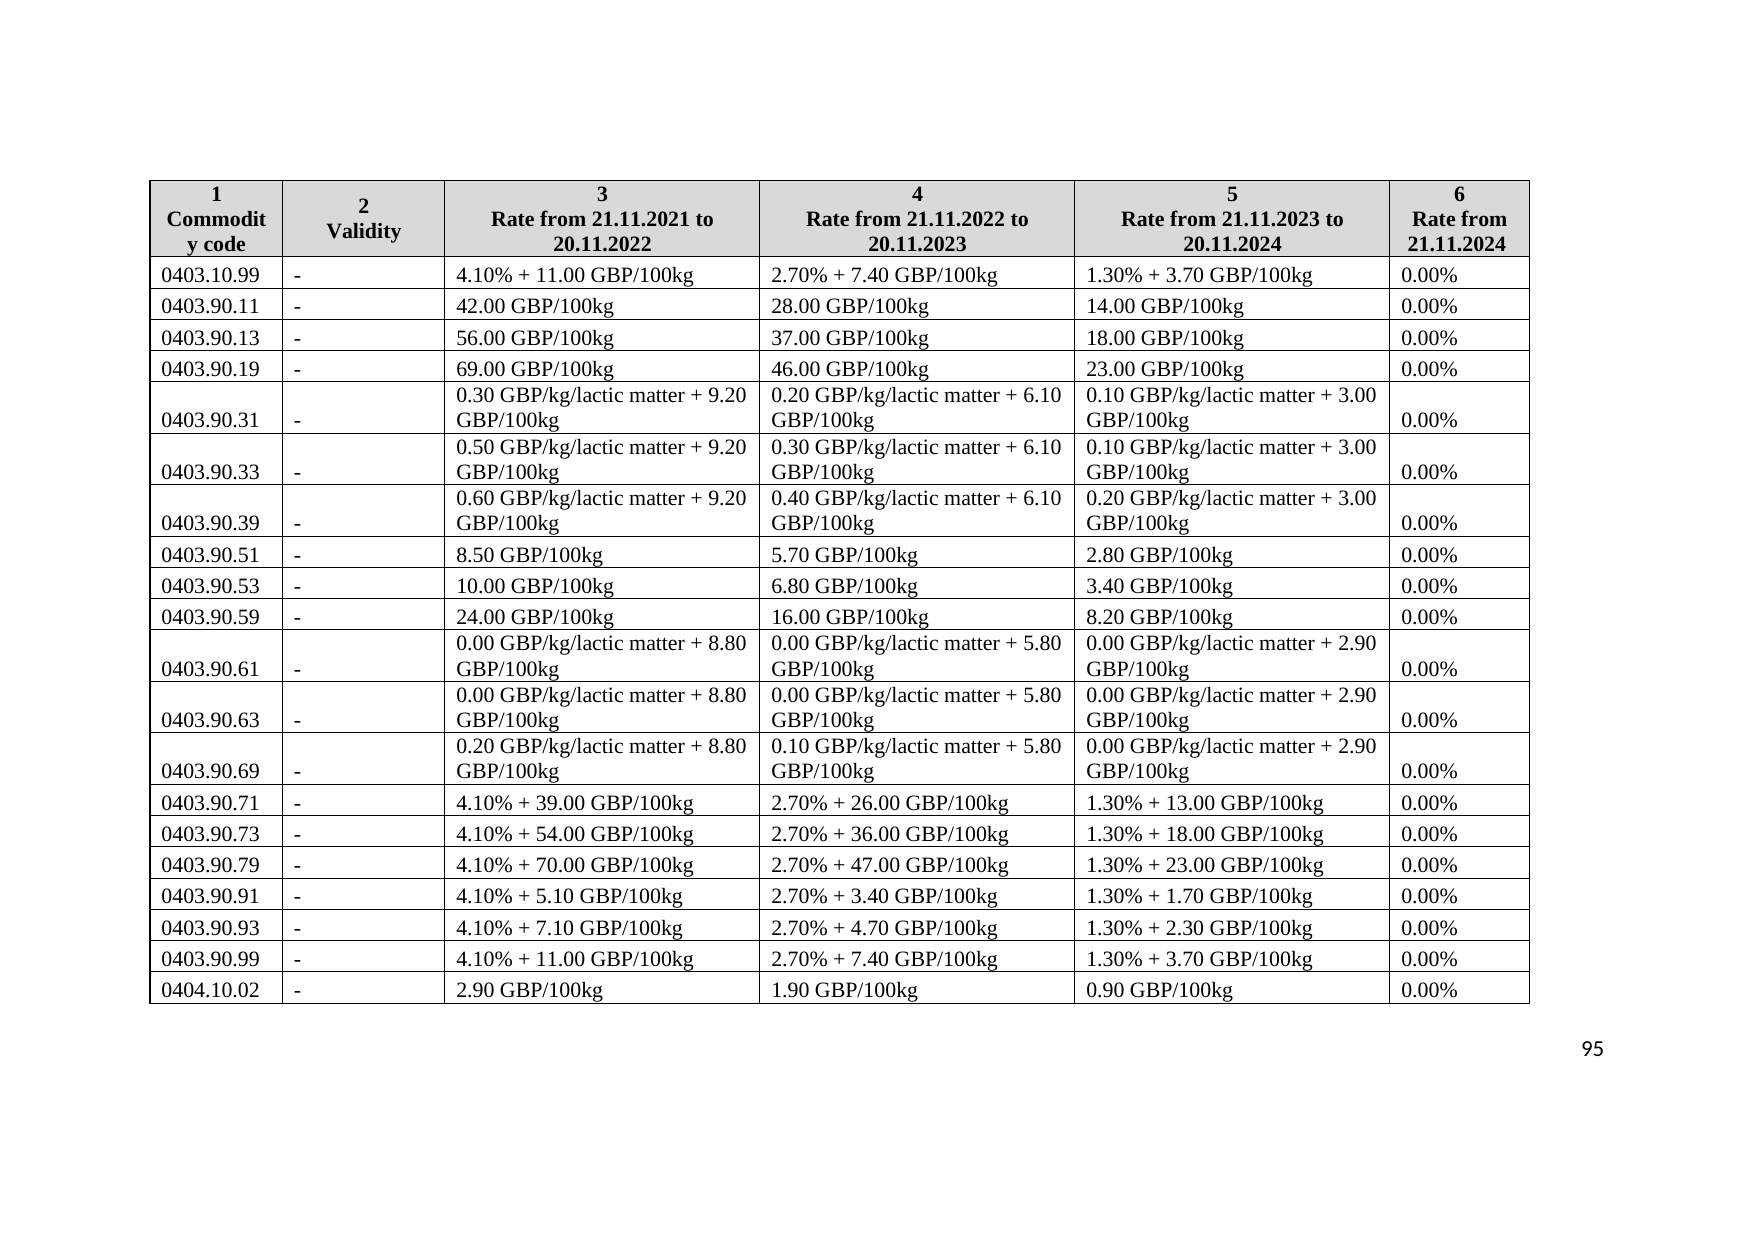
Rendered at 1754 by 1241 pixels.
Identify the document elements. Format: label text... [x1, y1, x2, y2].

table_cell 24.00 GBP/100kg [445, 599, 759, 629]
table_cell 1.30% + 13.00 GBP/100kg [1075, 785, 1389, 815]
table_cell 0.00 GBP/kg/lactic matter + 8.80 GBP/100kg [445, 682, 759, 732]
table_cell 0.00% [1390, 257, 1529, 287]
table_cell 0403.90.91 [151, 879, 282, 909]
table_header 2 Validity [283, 181, 444, 256]
table_cell 10.00 GBP/100kg [445, 568, 759, 598]
table_cell - [283, 879, 444, 909]
table_cell - [283, 320, 444, 350]
table_cell 0403.90.59 [151, 599, 282, 629]
table_cell 0.00% [1390, 972, 1529, 1002]
table_cell 0403.90.33 [151, 434, 282, 484]
table_cell 0.00 GBP/kg/lactic matter + 5.80 GBP/100kg [760, 630, 1074, 681]
table_cell - [283, 816, 444, 846]
table_cell 2.70% + 3.40 GBP/100kg [760, 879, 1074, 909]
table_cell - [283, 785, 444, 815]
table_cell 5.70 GBP/100kg [760, 537, 1074, 567]
table_cell 0404.10.02 [151, 972, 282, 1002]
table_cell 2.80 GBP/100kg [1075, 537, 1389, 567]
table_cell 0.00% [1390, 289, 1529, 319]
table_cell - [283, 485, 444, 536]
table_cell 0.00% [1390, 682, 1529, 732]
table_cell 0.00% [1390, 785, 1529, 815]
table_cell 2.70% + 26.00 GBP/100kg [760, 785, 1074, 815]
table_cell 0403.90.93 [151, 910, 282, 940]
table_cell 2.70% + 47.00 GBP/100kg [760, 847, 1074, 877]
table_header 1 Commodity code [151, 181, 282, 256]
table_cell - [283, 537, 444, 567]
table_cell - [283, 568, 444, 598]
table_cell 69.00 GBP/100kg [445, 351, 759, 381]
table_cell - [283, 434, 444, 484]
table_cell 0.00 GBP/kg/lactic matter + 8.80 GBP/100kg [445, 630, 759, 681]
table_cell 1.30% + 1.70 GBP/100kg [1075, 879, 1389, 909]
table_cell 0.50 GBP/kg/lactic matter + 9.20 GBP/100kg [445, 434, 759, 484]
table_cell 4.10% + 54.00 GBP/100kg [445, 816, 759, 846]
table_cell 1.30% + 23.00 GBP/100kg [1075, 847, 1389, 877]
table_cell 0403.90.13 [151, 320, 282, 350]
table_cell 56.00 GBP/100kg [445, 320, 759, 350]
table_cell - [283, 630, 444, 681]
table_cell 16.00 GBP/100kg [760, 599, 1074, 629]
table_cell 0.00% [1390, 320, 1529, 350]
table_header 5 Rate from 21.11.2023 to 20.11.2024 [1075, 181, 1389, 256]
table_cell 4.10% + 7.10 GBP/100kg [445, 910, 759, 940]
table_cell 0.00% [1390, 630, 1529, 681]
table_cell 0403.90.31 [151, 382, 282, 433]
table_cell 28.00 GBP/100kg [760, 289, 1074, 319]
table_cell 0.10 GBP/kg/lactic matter + 3.00 GBP/100kg [1075, 434, 1389, 484]
table_cell 0403.90.19 [151, 351, 282, 381]
table_cell 0.00% [1390, 941, 1529, 971]
table_cell 0.20 GBP/kg/lactic matter + 6.10 GBP/100kg [760, 382, 1074, 433]
table_cell 14.00 GBP/100kg [1075, 289, 1389, 319]
table_cell 0.00 GBP/kg/lactic matter + 5.80 GBP/100kg [760, 682, 1074, 732]
table_cell 0.40 GBP/kg/lactic matter + 6.10 GBP/100kg [760, 485, 1074, 536]
table_cell 1.30% + 3.70 GBP/100kg [1075, 941, 1389, 971]
table_header 6 Rate from 21.11.2024 [1390, 181, 1529, 256]
table_cell 0.00% [1390, 434, 1529, 484]
table_cell 0.00% [1390, 537, 1529, 567]
table_header 4 Rate from 21.11.2022 to 20.11.2023 [760, 181, 1074, 256]
table_cell - [283, 257, 444, 287]
table_cell 37.00 GBP/100kg [760, 320, 1074, 350]
table_cell - [283, 941, 444, 971]
table_cell - [283, 351, 444, 381]
table_cell 0403.90.69 [151, 733, 282, 784]
table_cell 0.00% [1390, 910, 1529, 940]
table_cell 3.40 GBP/100kg [1075, 568, 1389, 598]
table_cell 6.80 GBP/100kg [760, 568, 1074, 598]
table_cell 2.70% + 7.40 GBP/100kg [760, 257, 1074, 287]
table_cell 0.00% [1390, 351, 1529, 381]
table_cell 0403.90.79 [151, 847, 282, 877]
table_cell - [283, 847, 444, 877]
table_cell 0.20 GBP/kg/lactic matter + 3.00 GBP/100kg [1075, 485, 1389, 536]
table_cell 8.20 GBP/100kg [1075, 599, 1389, 629]
table_cell 8.50 GBP/100kg [445, 537, 759, 567]
table_cell 42.00 GBP/100kg [445, 289, 759, 319]
table_cell 0.30 GBP/kg/lactic matter + 6.10 GBP/100kg [760, 434, 1074, 484]
table_cell - [283, 733, 444, 784]
table_cell 0403.90.53 [151, 568, 282, 598]
table_cell 18.00 GBP/100kg [1075, 320, 1389, 350]
table_cell - [283, 910, 444, 940]
table_cell 0403.90.73 [151, 816, 282, 846]
table_cell 0403.90.63 [151, 682, 282, 732]
table_cell 0403.90.39 [151, 485, 282, 536]
table_cell 0403.90.51 [151, 537, 282, 567]
table_cell 0.20 GBP/kg/lactic matter + 8.80 GBP/100kg [445, 733, 759, 784]
table_cell 0403.90.61 [151, 630, 282, 681]
table_cell 1.90 GBP/100kg [760, 972, 1074, 1002]
table_cell 0.00% [1390, 568, 1529, 598]
table_cell 1.30% + 2.30 GBP/100kg [1075, 910, 1389, 940]
table_cell 4.10% + 70.00 GBP/100kg [445, 847, 759, 877]
table_cell 0.00% [1390, 733, 1529, 784]
table_cell 0.10 GBP/kg/lactic matter + 5.80 GBP/100kg [760, 733, 1074, 784]
table_cell 23.00 GBP/100kg [1075, 351, 1389, 381]
table_cell 2.70% + 7.40 GBP/100kg [760, 941, 1074, 971]
table_cell 4.10% + 5.10 GBP/100kg [445, 879, 759, 909]
table_cell 2.70% + 36.00 GBP/100kg [760, 816, 1074, 846]
table_cell 0.10 GBP/kg/lactic matter + 3.00 GBP/100kg [1075, 382, 1389, 433]
table_cell 1.30% + 18.00 GBP/100kg [1075, 816, 1389, 846]
table_cell 0403.90.11 [151, 289, 282, 319]
table_cell 46.00 GBP/100kg [760, 351, 1074, 381]
table_cell - [283, 972, 444, 1002]
table_cell 0.60 GBP/kg/lactic matter + 9.20 GBP/100kg [445, 485, 759, 536]
table_cell 2.90 GBP/100kg [445, 972, 759, 1002]
table_cell 0.00% [1390, 847, 1529, 877]
table_cell 4.10% + 11.00 GBP/100kg [445, 257, 759, 287]
table_cell 0.00% [1390, 485, 1529, 536]
table_cell 0.00 GBP/kg/lactic matter + 2.90 GBP/100kg [1075, 630, 1389, 681]
table_cell - [283, 289, 444, 319]
table_cell - [283, 599, 444, 629]
table_cell 0403.90.71 [151, 785, 282, 815]
table_cell 2.70% + 4.70 GBP/100kg [760, 910, 1074, 940]
table_cell 0.00 GBP/kg/lactic matter + 2.90 GBP/100kg [1075, 682, 1389, 732]
table_cell 0.00 GBP/kg/lactic matter + 2.90 GBP/100kg [1075, 733, 1389, 784]
table_cell 0.90 GBP/100kg [1075, 972, 1389, 1002]
table_header 3 Rate from 21.11.2021 to 20.11.2022 [445, 181, 759, 256]
table_cell - [283, 382, 444, 433]
table_cell 0403.10.99 [151, 257, 282, 287]
table_cell 0.00% [1390, 382, 1529, 433]
table_cell 1.30% + 3.70 GBP/100kg [1075, 257, 1389, 287]
table_cell 4.10% + 39.00 GBP/100kg [445, 785, 759, 815]
table_cell 0.30 GBP/kg/lactic matter + 9.20 GBP/100kg [445, 382, 759, 433]
table_cell 0.00% [1390, 816, 1529, 846]
table_cell 0403.90.99 [151, 941, 282, 971]
table_cell 0.00% [1390, 599, 1529, 629]
table_cell 4.10% + 11.00 GBP/100kg [445, 941, 759, 971]
table_cell 0.00% [1390, 879, 1529, 909]
table_cell - [283, 682, 444, 732]
